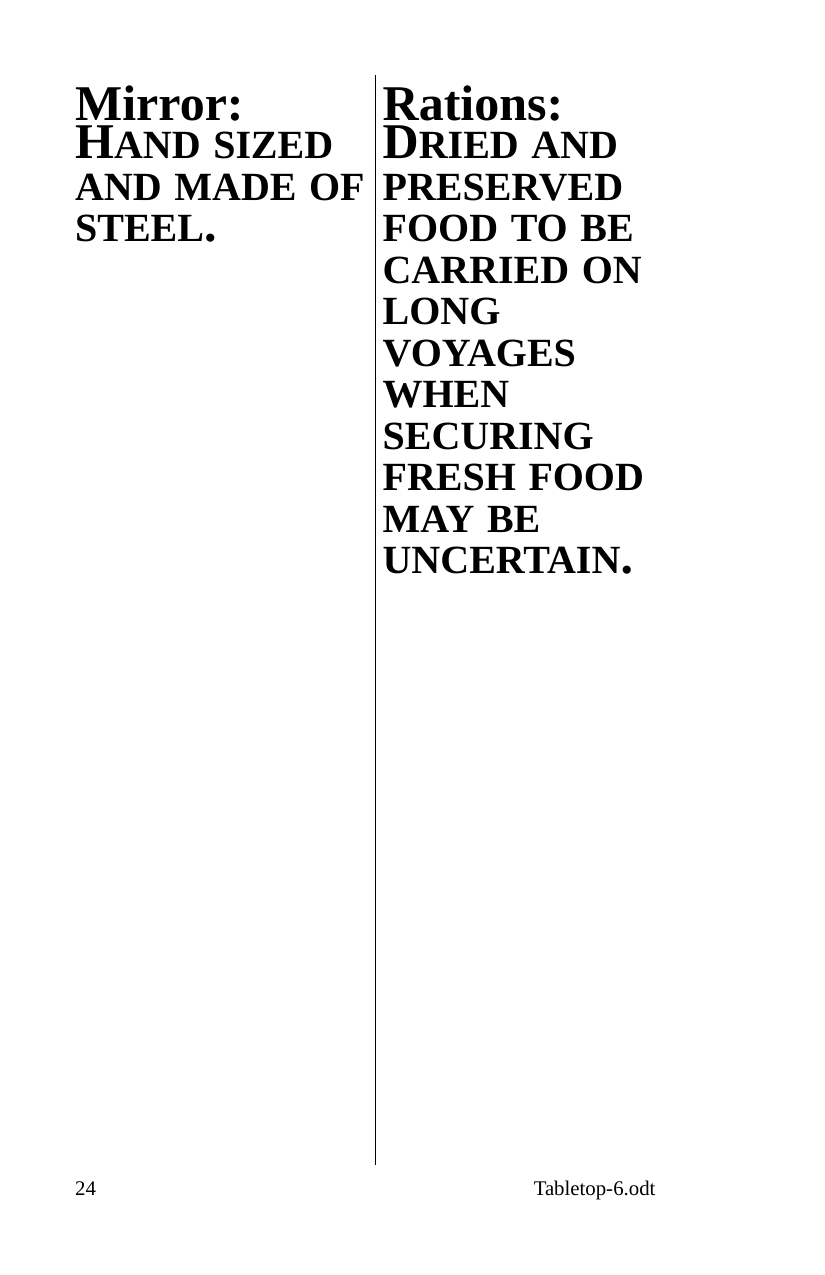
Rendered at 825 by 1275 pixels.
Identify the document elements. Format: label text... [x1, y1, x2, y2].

text Rations: Dried and preserved food to be carried on long voyages when securing fresh food may be uncertain. [382, 87, 675, 584]
text Mirror: Hand sized and made of steel. [75, 87, 367, 253]
